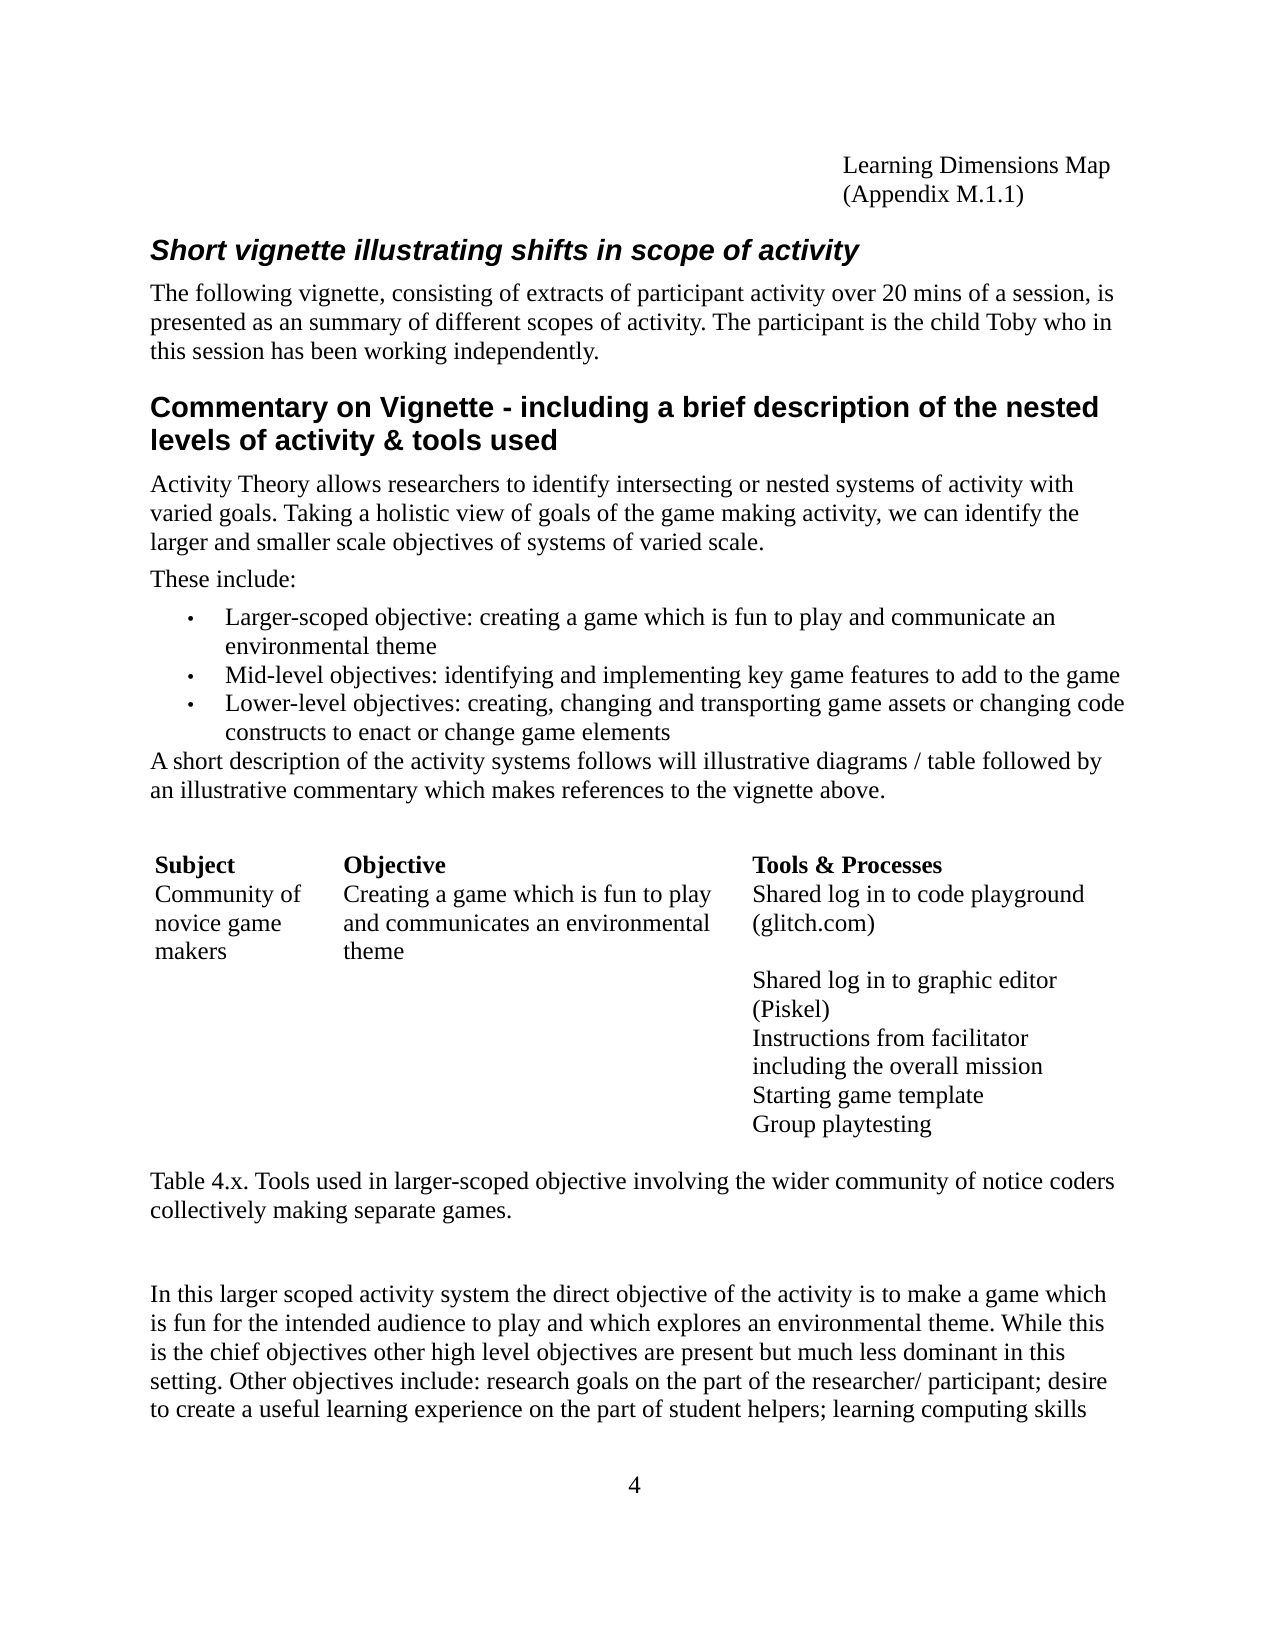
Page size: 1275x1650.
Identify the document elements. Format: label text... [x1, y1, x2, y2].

text A short description of the activity systems follows will illustrative diagrams / table followed by an illustrative commentary which makes references to the vignette above. [150, 746, 1125, 803]
table_cell [339, 965, 747, 1023]
text Table 4.x. Tools used in larger-scoped objective involving the wider community of notice coders collectively making separate games. [150, 1166, 1125, 1224]
table_cell [265, 150, 551, 207]
table_cell [339, 1080, 747, 1109]
table_cell Shared log in to graphic editor (Piskel) [748, 965, 1125, 1023]
table_cell [339, 1023, 747, 1080]
text The following vignette, consisting of extracts of participant activity over 20 mins of a session, is presented as an summary of different scopes of activity. The participant is the child Toby who in this session has been working independently. [150, 278, 1125, 365]
text Activity Theory allows researchers to identify intersecting or nested systems of activity with varied goals. Taking a holistic view of goals of the game making activity, we can identify the larger and smaller scale objectives of systems of varied scale. [150, 469, 1125, 556]
text These include: [150, 564, 1125, 593]
table_cell [551, 150, 838, 207]
list Lower-level objectives: creating, changing and transporting game assets or changing code constructs to enact or change game elements [187, 688, 1125, 746]
text In this larger scoped activity system the direct objective of the activity is to make a game which is fun for the intended audience to play and which explores an environmental theme. While this is the chief objectives other high level objectives are present but much less dominant in this setting. Other objectives include: research goals on the part of the researcher/ participant; desire to create a useful learning experience on the part of student helpers; learning computing skills [150, 1279, 1125, 1423]
list Mid-level objectives: identifying and implementing key game features to add to the game [187, 660, 1125, 688]
table_cell Learning Dimensions Map (Appendix M.1.1) [838, 150, 1125, 207]
table_cell [339, 1138, 747, 1166]
table_header Tools & Processes [748, 850, 1125, 879]
table_cell [150, 150, 265, 207]
table_cell [339, 1109, 747, 1138]
table_cell [150, 965, 339, 1023]
table_header Subject [150, 850, 339, 879]
table_cell Starting game template [748, 1080, 1125, 1109]
subtitle Commentary on Vignette - including a brief description of the nested levels of activity & tools used [150, 390, 1125, 457]
list Larger-scoped objective: creating a game which is fun to play and communicate an environmental theme [187, 602, 1125, 660]
table_cell [150, 1080, 339, 1109]
table_cell [150, 1023, 339, 1080]
table_header Objective [339, 850, 747, 879]
table_cell Shared log in to code playground (glitch.com) [748, 879, 1125, 965]
table_cell Creating a game which is fun to play and communicates an environmental theme [339, 879, 747, 965]
subtitle Short vignette illustrating shifts in scope of activity [150, 232, 1125, 266]
table_cell Group playtesting [748, 1109, 1125, 1138]
table_cell Instructions from facilitator including the overall mission [748, 1023, 1125, 1080]
table_cell Community of novice game makers [150, 879, 339, 965]
table_cell [150, 1138, 339, 1166]
table_cell [150, 1109, 339, 1138]
table_cell [748, 1138, 1125, 1166]
